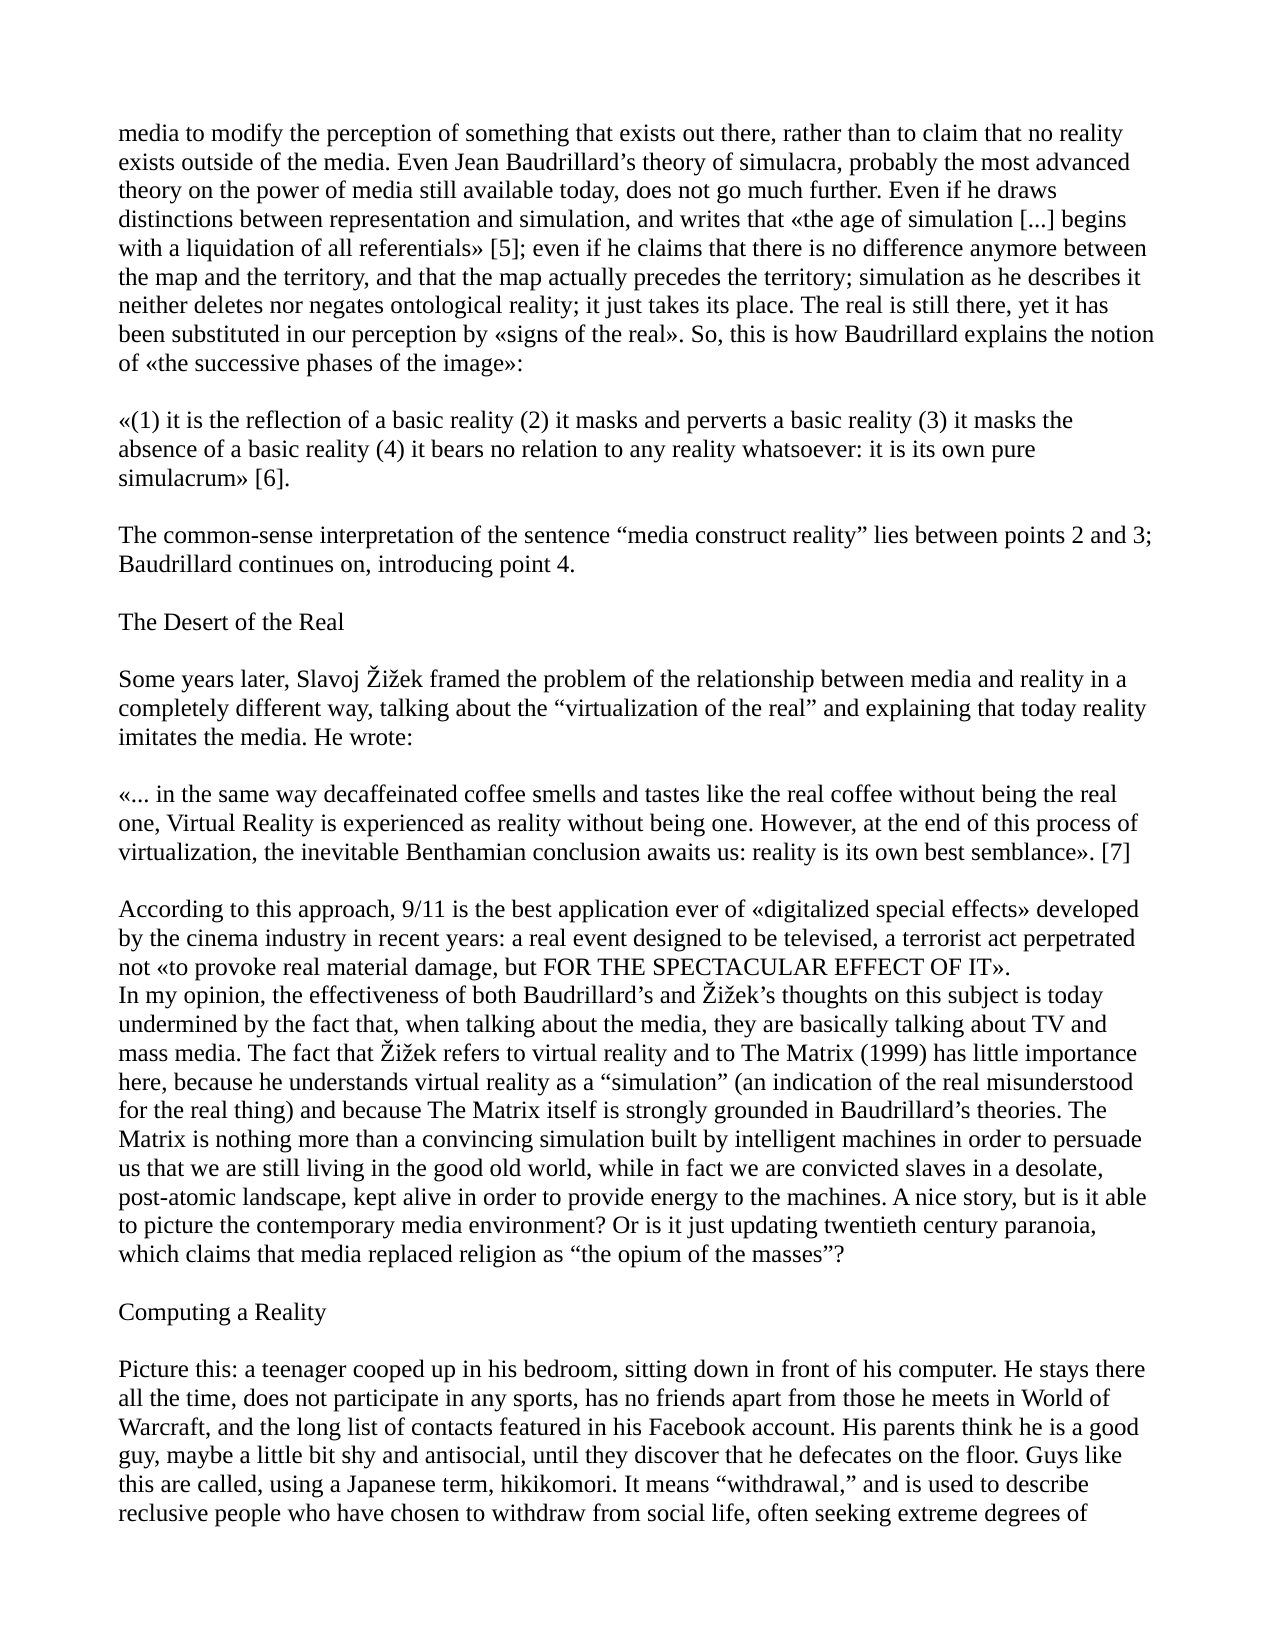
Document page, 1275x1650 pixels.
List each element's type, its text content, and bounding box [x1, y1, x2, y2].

text Some years later, Slavoj Žižek framed the problem of the relationship between media and reality in a completely different way, talking about the “virtualization of the real” and explaining that today reality imitates the media. He wrote: [118, 664, 1157, 751]
text «(1) it is the reflection of a basic reality (2) it masks and perverts a basic reality (3) it masks the absence of a basic reality (4) it bears no relation to any reality whatsoever: it is its own pure simulacrum» [6]. [118, 406, 1157, 492]
text media to modify the perception of something that exists out there, rather than to claim that no reality exists outside of the media. Even Jean Baudrillard’s theory of simulacra, probably the most advanced theory on the power of media still available today, does not go much further. Even if he draws distinctions between representation and simulation, and writes that «the age of simulation [...] begins with a liquidation of all referentials» [5]; even if he claims that there is no difference anymore between the map and the territory, and that the map actually precedes the territory; simulation as he describes it neither deletes nor negates ontological reality; it just takes its place. The real is still there, yet it has been substituted in our perception by «signs of the real». So, this is how Baudrillard explains the notion of «the successive phases of the image»: [118, 118, 1157, 377]
text In my opinion, the effectiveness of both Baudrillard’s and Žižek’s thoughts on this subject is today undermined by the fact that, when talking about the media, they are basically talking about TV and mass media. The fact that Žižek refers to virtual reality and to The Matrix (1999) has little importance here, because he understands virtual reality as a “simulation” (an indication of the real misunderstood for the real thing) and because The Matrix itself is strongly grounded in Baudrillard’s theories. The Matrix is nothing more than a convincing simulation built by intelligent machines in order to persuade us that we are still living in the good old world, while in fact we are convicted slaves in a desolate, post-atomic landscape, kept alive in order to provide energy to the machines. A nice story, but is it able to picture the contemporary media environment? Or is it just updating twentieth century paranoia, which claims that media replaced religion as “the opium of the masses”? [118, 981, 1157, 1268]
text According to this approach, 9/11 is the best application ever of «digitalized special effects» developed by the cinema industry in recent years: a real event designed to be televised, a terrorist act perpetrated not «to provoke real material damage, but FOR THE SPECTACULAR EFFECT OF IT». [118, 894, 1157, 981]
text Computing a Reality [118, 1297, 1157, 1326]
text Picture this: a teenager cooped up in his bedroom, sitting down in front of his computer. He stays there all the time, does not participate in any sports, has no friends apart from those he meets in World of Warcraft, and the long list of contacts featured in his Facebook account. His parents think he is a good guy, maybe a little bit shy and antisocial, until they discover that he defecates on the floor. Guys like this are called, using a Japanese term, hikikomori. It means “withdrawal,” and is used to describe reclusive people who have chosen to withdraw from social life, often seeking extreme degrees of [118, 1354, 1157, 1527]
text The common-sense interpretation of the sentence “media construct reality” lies between points 2 and 3; Baudrillard continues on, introducing point 4. [118, 521, 1157, 578]
text The Desert of the Real [118, 607, 1157, 636]
text «... in the same way decaffeinated coffee smells and tastes like the real coffee without being the real one, Virtual Reality is experienced as reality without being one. However, at the end of this process of virtualization, the inevitable Benthamian conclusion awaits us: reality is its own best semblance». [7] [118, 779, 1157, 866]
